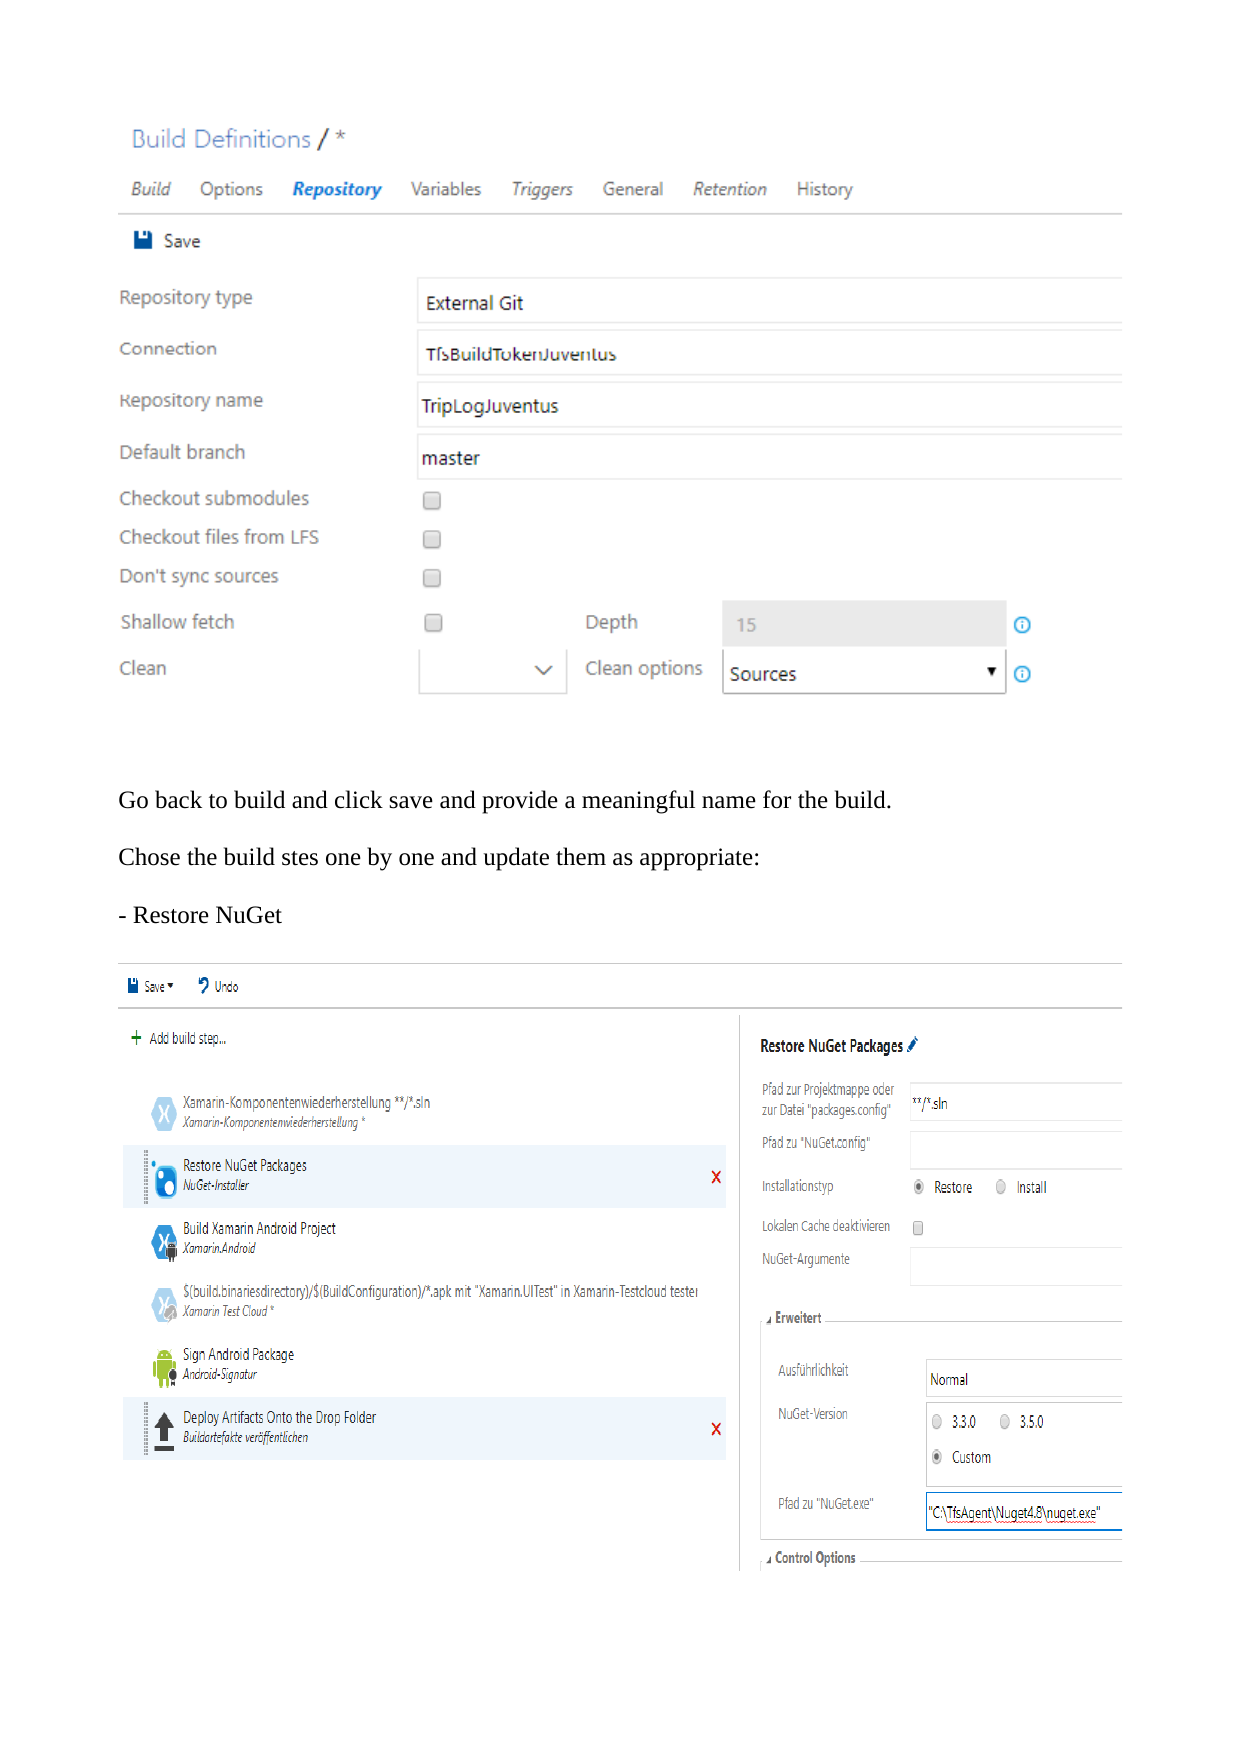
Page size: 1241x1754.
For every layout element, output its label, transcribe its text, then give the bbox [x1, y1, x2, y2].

text - Restore NuGet [118, 900, 1122, 929]
text Go back to build and click save and provide a meaningful name for the build. [118, 785, 1122, 814]
text Chose the build stes one by one and update them as appropriate: [118, 842, 1122, 871]
picture [118, 957, 1123, 1571]
picture [118, 118, 1123, 757]
